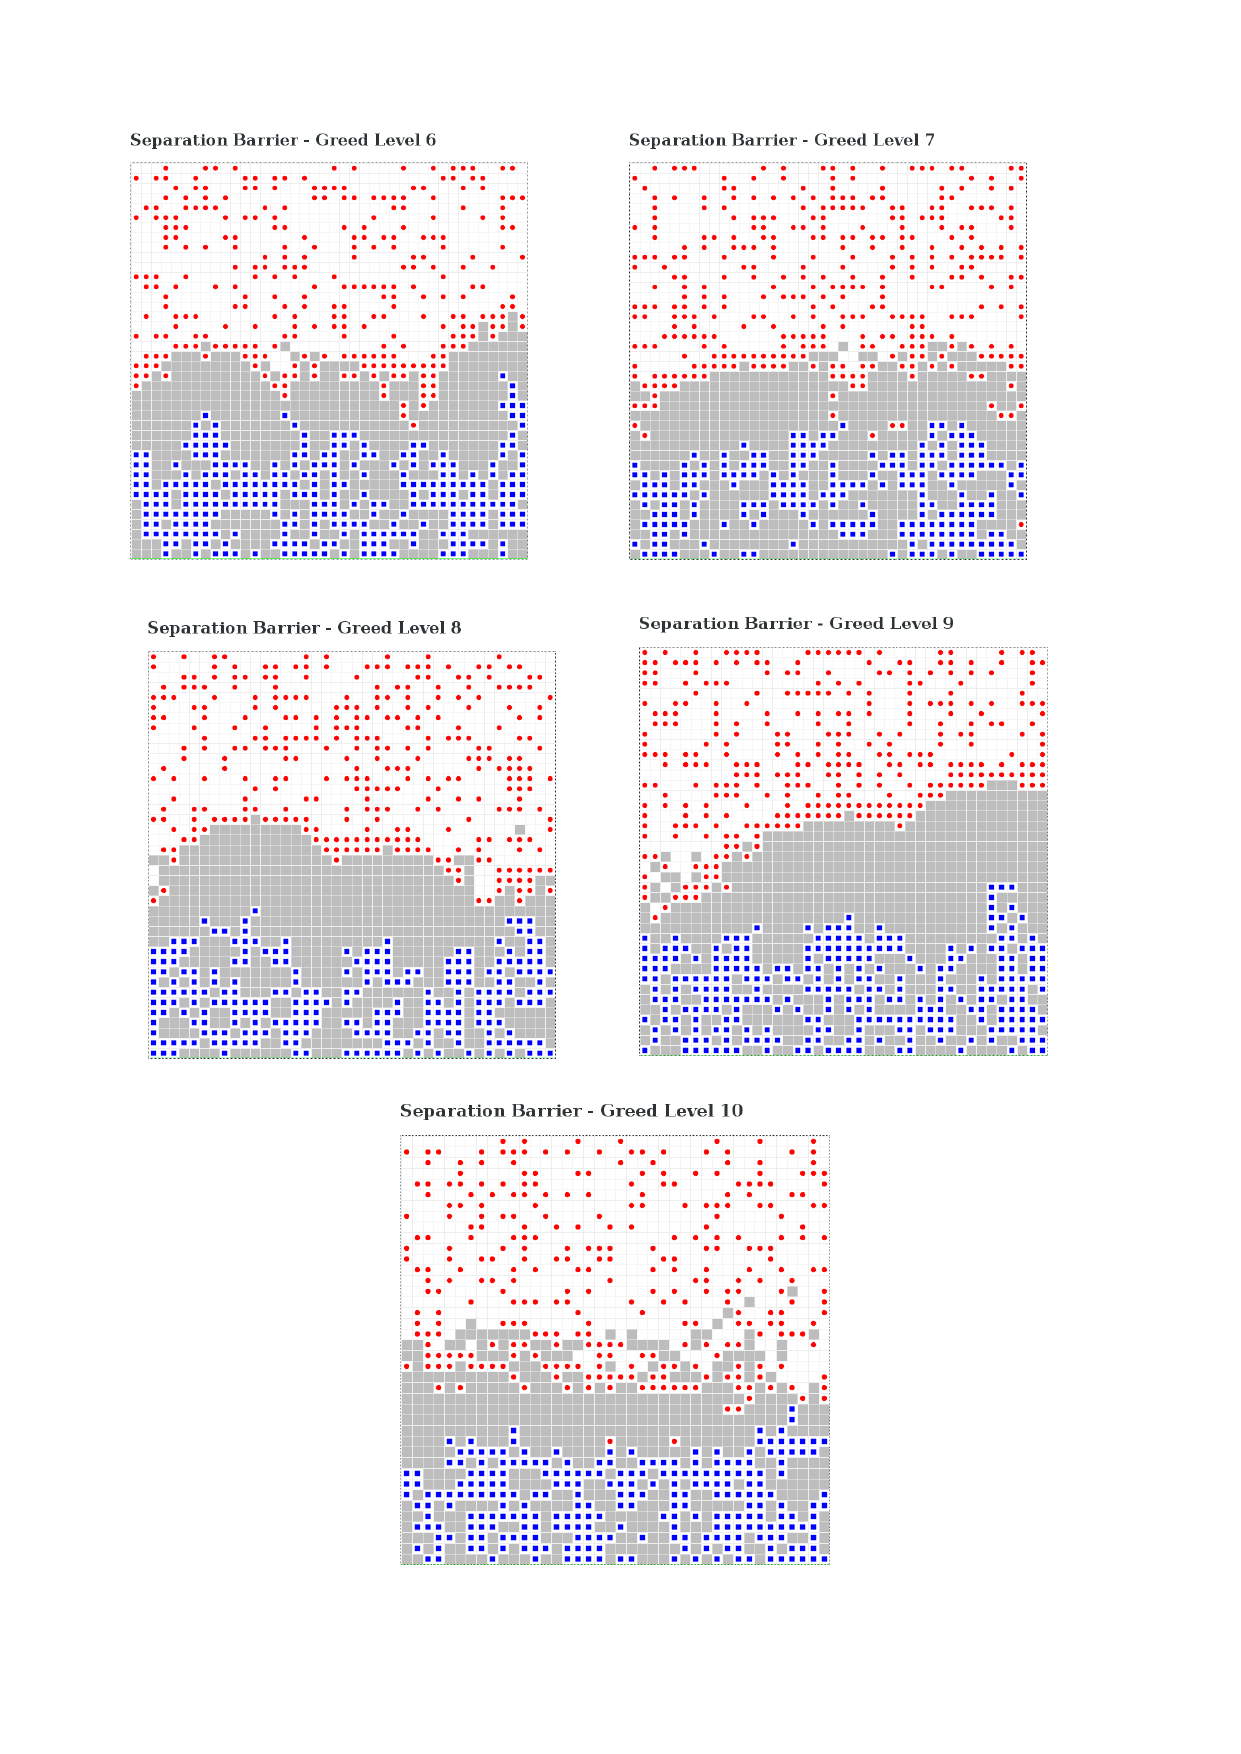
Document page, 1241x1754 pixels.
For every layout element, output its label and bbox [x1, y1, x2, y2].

picture [142, 612, 563, 1066]
picture [127, 128, 537, 565]
picture [625, 130, 1033, 566]
picture [396, 1097, 837, 1574]
picture [634, 613, 1052, 1068]
